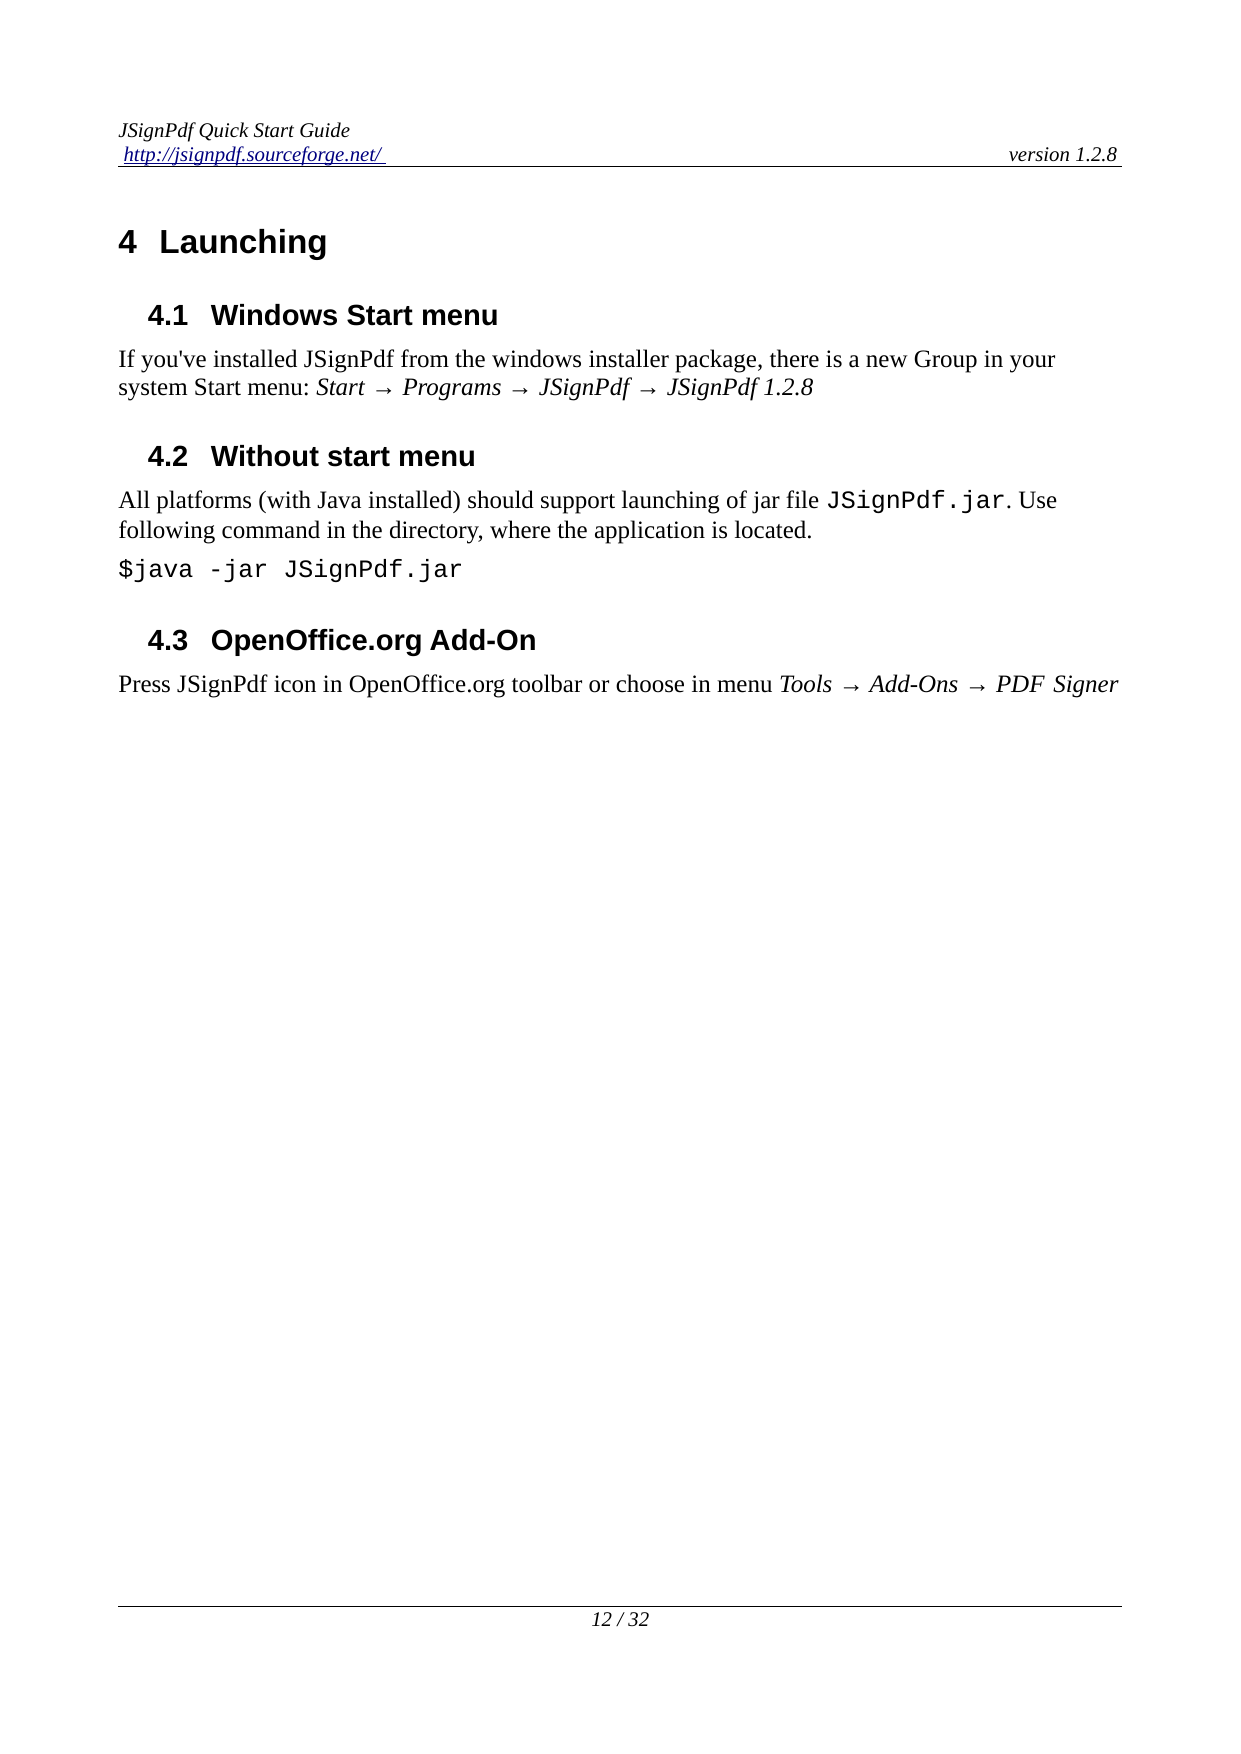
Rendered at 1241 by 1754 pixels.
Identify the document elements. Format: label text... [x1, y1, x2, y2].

text All platforms (with Java installed) should support launching of jar file JSignPdf.jar. Use following command in the directory, where the application is located. [118, 485, 1122, 544]
subtitle Windows Start menu [148, 298, 1116, 331]
text If you've installed JSignPdf from the windows installer package, there is a new Group in your system Start menu: Start → Programs → JSignPdf → JSignPdf 1.2.8 [118, 344, 1122, 401]
subtitle OpenOffice.org Add-On [148, 623, 1116, 656]
subtitle Without start menu [148, 439, 1116, 472]
subtitle Launching [118, 222, 1122, 260]
text Press JSignPdf icon in OpenOffice.org toolbar or choose in menu Tools → Add-Ons → PDF Signer [118, 669, 1122, 697]
text $java -jar JSignPdf.jar [118, 557, 1122, 585]
